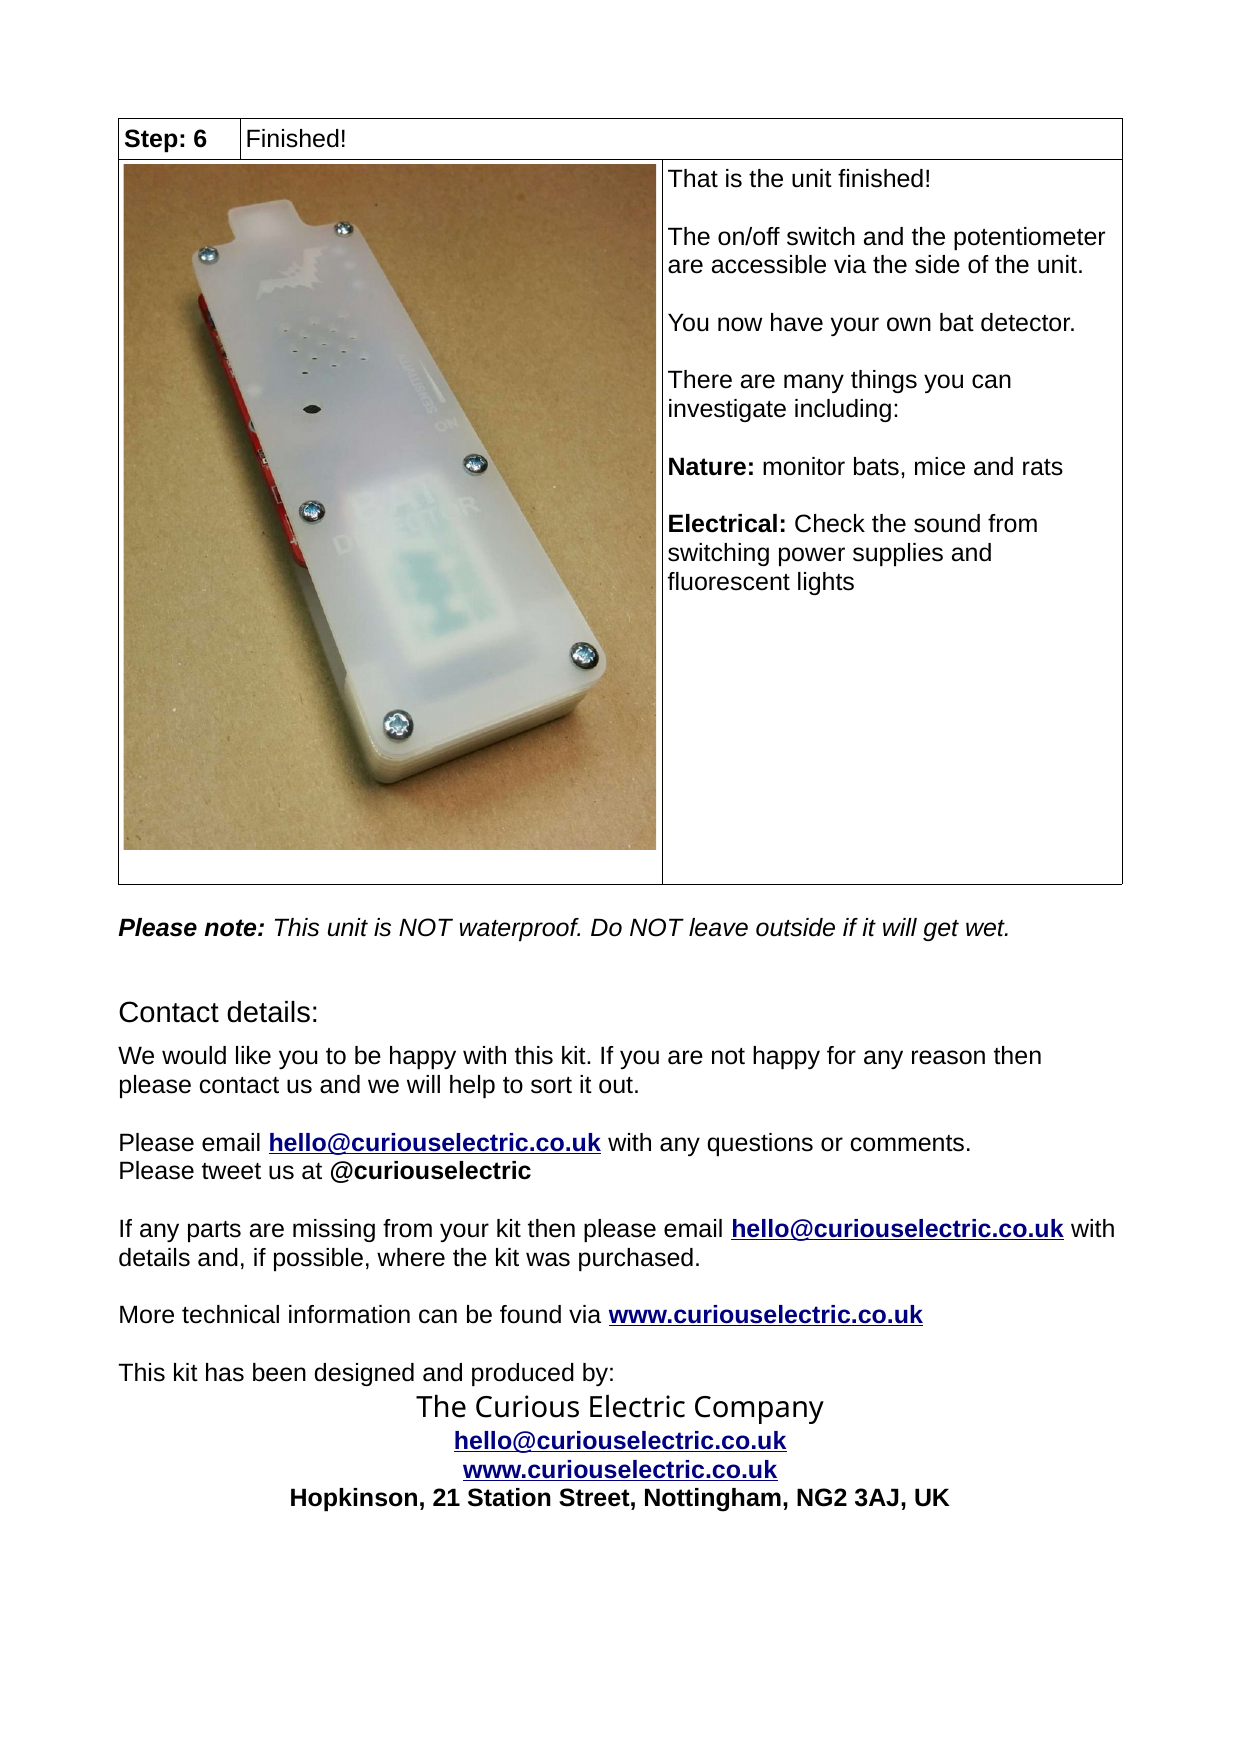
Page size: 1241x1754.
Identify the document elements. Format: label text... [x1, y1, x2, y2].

text If any parts are missing from your kit then please email hello@curiouselectric.co.uk with details and, if possible, where the kit was purchased. [118, 1214, 1122, 1271]
text Please note: This unit is NOT waterproof. Do NOT leave outside if it will get wet. [118, 913, 1122, 941]
table_cell That is the unit finished! The on/off switch and the potentiometer are accessible via the side of the unit. You now have your own bat detector. There are many things you can investigate including: Nature: monitor bats, mice and rats Electrical: Check the sound from switching power supplies and fluorescent lights [663, 160, 1122, 884]
text hello@curiouselectric.co.uk [118, 1426, 1122, 1455]
table_header Step: 6 [119, 119, 240, 158]
text This kit has been designed and produced by: [118, 1357, 1122, 1386]
table_header Finished! [241, 119, 1122, 158]
text We would like you to be happy with this kit. If you are not happy for any reason then please contact us and we will help to sort it out. [118, 1041, 1122, 1099]
text Please email hello@curiouselectric.co.uk with any questions or comments. [118, 1127, 1122, 1156]
picture [123, 164, 657, 850]
subtitle Contact details: [118, 995, 1122, 1029]
text The Curious Electric Company [118, 1386, 1122, 1426]
table_cell [119, 160, 662, 884]
text Please tweet us at @curiouselectric [118, 1156, 1122, 1185]
text Hopkinson, 21 Station Street, Nottingham, NG2 3AJ, UK [118, 1483, 1122, 1512]
text More technical information can be found via www.curiouselectric.co.uk [118, 1300, 1122, 1329]
text www.curiouselectric.co.uk [118, 1455, 1122, 1483]
